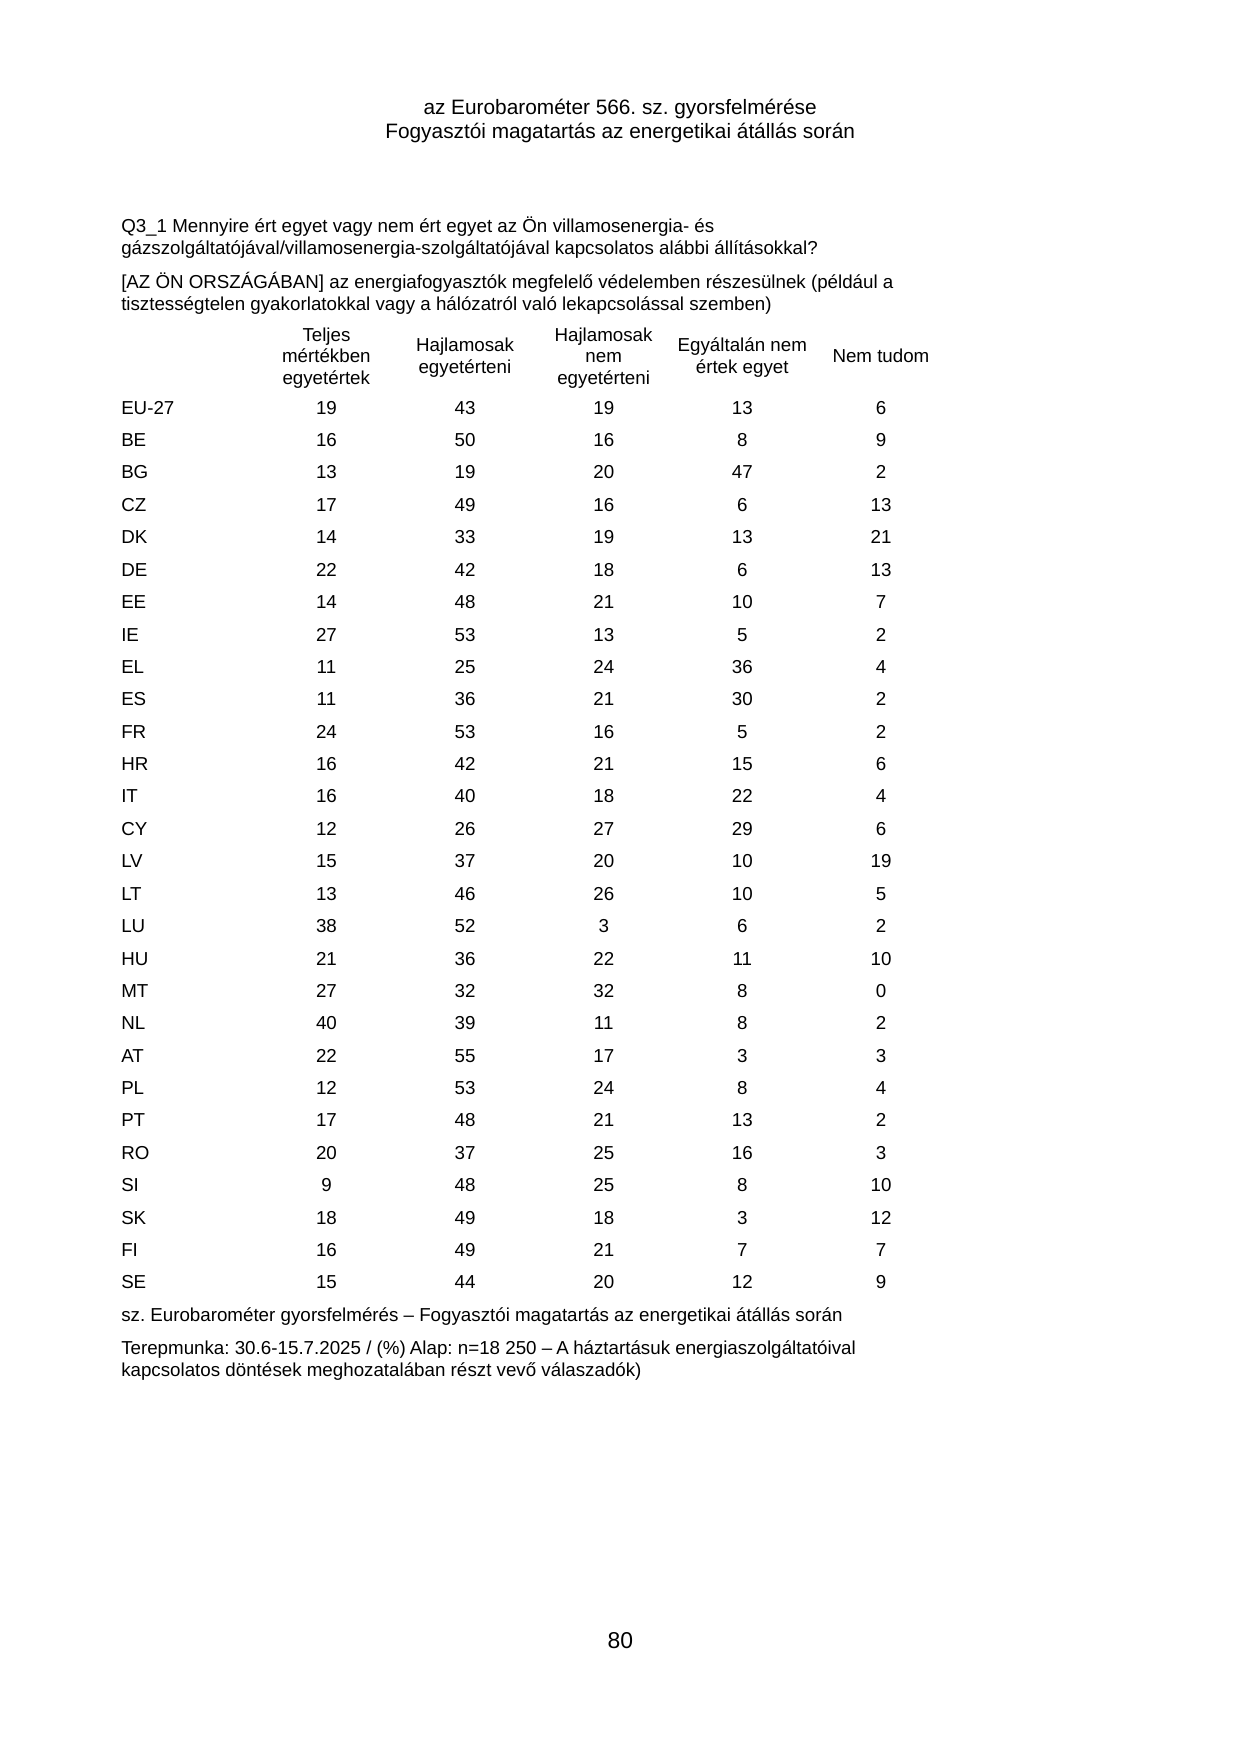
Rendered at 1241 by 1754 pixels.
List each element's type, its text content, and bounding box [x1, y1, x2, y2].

table_cell 49 [395, 1201, 534, 1233]
table_cell 39 [395, 1007, 534, 1039]
table_cell FI [118, 1234, 257, 1266]
table_cell 20 [534, 456, 673, 488]
table_cell 8 [673, 1071, 811, 1104]
table_cell NL [118, 1007, 257, 1039]
table_cell 16 [257, 1234, 395, 1266]
table_cell 32 [534, 974, 673, 1007]
table_cell 11 [257, 683, 395, 715]
table_cell [118, 321, 257, 391]
table_cell LU [118, 910, 257, 942]
table_cell EU-27 [118, 391, 257, 423]
table_cell 16 [534, 488, 673, 521]
table_cell 25 [534, 1136, 673, 1169]
table_cell 18 [257, 1201, 395, 1233]
table_cell 4 [811, 650, 950, 683]
table_cell 24 [534, 1071, 673, 1104]
table_cell 14 [257, 521, 395, 553]
table_cell 16 [257, 748, 395, 780]
table_cell 37 [395, 845, 534, 877]
table_cell 20 [257, 1136, 395, 1169]
table_cell 16 [257, 424, 395, 456]
table_cell 44 [395, 1266, 534, 1298]
table_cell 13 [811, 553, 950, 586]
table_cell EL [118, 650, 257, 683]
table_cell 3 [811, 1136, 950, 1169]
table_cell 6 [811, 812, 950, 845]
table_cell 8 [673, 424, 811, 456]
table_cell 30 [673, 683, 811, 715]
table_cell 6 [673, 488, 811, 521]
table_cell HR [118, 748, 257, 780]
table_cell 49 [395, 488, 534, 521]
table_cell 13 [673, 521, 811, 553]
table_cell 13 [673, 1104, 811, 1136]
table_cell 42 [395, 748, 534, 780]
table_cell LV [118, 845, 257, 877]
table_cell 12 [673, 1266, 811, 1298]
table_cell 8 [673, 974, 811, 1007]
table_cell 13 [257, 877, 395, 909]
table_cell 16 [673, 1136, 811, 1169]
table_cell [AZ ÖN ORSZÁGÁBAN] az energiafogyasztók megfelelő védelemben részesülnek (például a tisztességtelen gyakorlatokkal vagy a hálózatról való lekapcsolással szemben) [118, 265, 950, 321]
table_cell 3 [534, 910, 673, 942]
table_cell 14 [257, 586, 395, 618]
table_cell PL [118, 1071, 257, 1104]
table_cell 5 [673, 715, 811, 747]
table_cell 36 [395, 683, 534, 715]
table_cell 12 [257, 812, 395, 845]
table_cell BE [118, 424, 257, 456]
table_cell 11 [534, 1007, 673, 1039]
table_cell 4 [811, 780, 950, 812]
table_cell 19 [534, 521, 673, 553]
table_cell 13 [811, 488, 950, 521]
table_cell 13 [534, 618, 673, 650]
table_cell FR [118, 715, 257, 747]
table_cell 12 [811, 1201, 950, 1233]
table_cell 48 [395, 1169, 534, 1201]
table_cell 3 [673, 1201, 811, 1233]
table_cell 11 [673, 942, 811, 974]
table_cell MT [118, 974, 257, 1007]
table_cell CY [118, 812, 257, 845]
table_cell SI [118, 1169, 257, 1201]
table_cell 20 [534, 1266, 673, 1298]
table_cell CZ [118, 488, 257, 521]
table_header Q3_1 Mennyire ért egyet vagy nem ért egyet az Ön villamosenergia- és gázszolgáltatójával/villamosenergia-szolgáltatójával kapcsolatos alábbi állításokkal? [118, 209, 950, 265]
table_cell 9 [811, 1266, 950, 1298]
table_cell 52 [395, 910, 534, 942]
table_cell 3 [673, 1039, 811, 1071]
table_cell Hajlamosak nem egyetérteni [534, 321, 673, 391]
table_cell 55 [395, 1039, 534, 1071]
table_cell 21 [257, 942, 395, 974]
table_cell 24 [534, 650, 673, 683]
table_cell 21 [534, 1104, 673, 1136]
table_cell BG [118, 456, 257, 488]
table_cell 27 [257, 974, 395, 1007]
table_cell 5 [811, 877, 950, 909]
table_cell 2 [811, 715, 950, 747]
table_cell 25 [534, 1169, 673, 1201]
table_cell 53 [395, 715, 534, 747]
table_cell 38 [257, 910, 395, 942]
table_cell Teljes mértékben egyetértek [257, 321, 395, 391]
table_cell 53 [395, 1071, 534, 1104]
table_cell IE [118, 618, 257, 650]
table_cell 47 [673, 456, 811, 488]
table_cell 25 [395, 650, 534, 683]
table_cell 13 [257, 456, 395, 488]
table_cell RO [118, 1136, 257, 1169]
table_cell 29 [673, 812, 811, 845]
table_cell 10 [811, 1169, 950, 1201]
table_cell 26 [395, 812, 534, 845]
table_cell 10 [811, 942, 950, 974]
table_cell 10 [673, 586, 811, 618]
table_cell 26 [534, 877, 673, 909]
table_cell 13 [673, 391, 811, 423]
table_cell 4 [811, 1071, 950, 1104]
table_cell 21 [534, 748, 673, 780]
table_cell 33 [395, 521, 534, 553]
table_cell 21 [811, 521, 950, 553]
table_cell 2 [811, 618, 950, 650]
table_cell 8 [673, 1169, 811, 1201]
table_cell 6 [811, 391, 950, 423]
table_cell 21 [534, 586, 673, 618]
table_cell 15 [257, 845, 395, 877]
table_cell 16 [534, 715, 673, 747]
table_cell ES [118, 683, 257, 715]
table_cell DK [118, 521, 257, 553]
table_cell 15 [257, 1266, 395, 1298]
table_cell Hajlamosak egyetérteni [395, 321, 534, 391]
table_cell 19 [395, 456, 534, 488]
table_cell 18 [534, 1201, 673, 1233]
table_cell Terepmunka: 30.6-15.7.2025 / (%) Alap: n=18 250 – A háztartásuk energiaszolgáltatóival kapcsolatos döntések meghozatalában részt vevő válaszadók) [118, 1331, 950, 1386]
table_cell 48 [395, 586, 534, 618]
table_cell LT [118, 877, 257, 909]
table_cell IT [118, 780, 257, 812]
table_cell PT [118, 1104, 257, 1136]
table_cell 21 [534, 683, 673, 715]
table_cell 2 [811, 910, 950, 942]
table_cell 36 [395, 942, 534, 974]
table_cell 6 [673, 553, 811, 586]
table_cell 46 [395, 877, 534, 909]
table_cell 6 [673, 910, 811, 942]
table_cell 11 [257, 650, 395, 683]
table_cell 18 [534, 553, 673, 586]
table_cell 22 [257, 1039, 395, 1071]
table_cell 22 [673, 780, 811, 812]
table_cell 43 [395, 391, 534, 423]
table_cell 50 [395, 424, 534, 456]
table_cell 6 [811, 748, 950, 780]
table_cell 27 [534, 812, 673, 845]
table_cell 42 [395, 553, 534, 586]
table_cell 40 [257, 1007, 395, 1039]
table_cell 7 [811, 1234, 950, 1266]
table_cell 18 [534, 780, 673, 812]
table_cell 24 [257, 715, 395, 747]
table_cell 19 [811, 845, 950, 877]
table_cell 19 [257, 391, 395, 423]
table_cell 20 [534, 845, 673, 877]
table_cell 2 [811, 1104, 950, 1136]
table_cell 16 [257, 780, 395, 812]
table_cell DE [118, 553, 257, 586]
table_cell 32 [395, 974, 534, 1007]
table_cell EE [118, 586, 257, 618]
table_cell 2 [811, 1007, 950, 1039]
table_cell 9 [811, 424, 950, 456]
table_cell 19 [534, 391, 673, 423]
table_cell 0 [811, 974, 950, 1007]
table_cell Nem tudom [811, 321, 950, 391]
table_cell 10 [673, 845, 811, 877]
table_cell HU [118, 942, 257, 974]
table_cell sz. Eurobarométer gyorsfelmérés – Fogyasztói magatartás az energetikai átállás során [118, 1298, 950, 1331]
table_cell 3 [811, 1039, 950, 1071]
table_cell AT [118, 1039, 257, 1071]
table_cell 40 [395, 780, 534, 812]
table_cell 16 [534, 424, 673, 456]
table_cell SK [118, 1201, 257, 1233]
table_cell 27 [257, 618, 395, 650]
table_cell 49 [395, 1234, 534, 1266]
table_cell 17 [257, 488, 395, 521]
table_cell 22 [534, 942, 673, 974]
table_cell 9 [257, 1169, 395, 1201]
table_cell 2 [811, 683, 950, 715]
table_cell SE [118, 1266, 257, 1298]
table_cell 7 [673, 1234, 811, 1266]
table_cell 21 [534, 1234, 673, 1266]
table_cell 15 [673, 748, 811, 780]
table_cell 7 [811, 586, 950, 618]
table_cell 53 [395, 618, 534, 650]
table_cell 12 [257, 1071, 395, 1104]
table_cell 17 [257, 1104, 395, 1136]
table_cell 17 [534, 1039, 673, 1071]
table_cell 37 [395, 1136, 534, 1169]
table_cell 48 [395, 1104, 534, 1136]
table_cell Egyáltalán nem értek egyet [673, 321, 811, 391]
table_cell 36 [673, 650, 811, 683]
table_cell 2 [811, 456, 950, 488]
table_cell 22 [257, 553, 395, 586]
table_cell 5 [673, 618, 811, 650]
table_cell 10 [673, 877, 811, 909]
table_cell 8 [673, 1007, 811, 1039]
